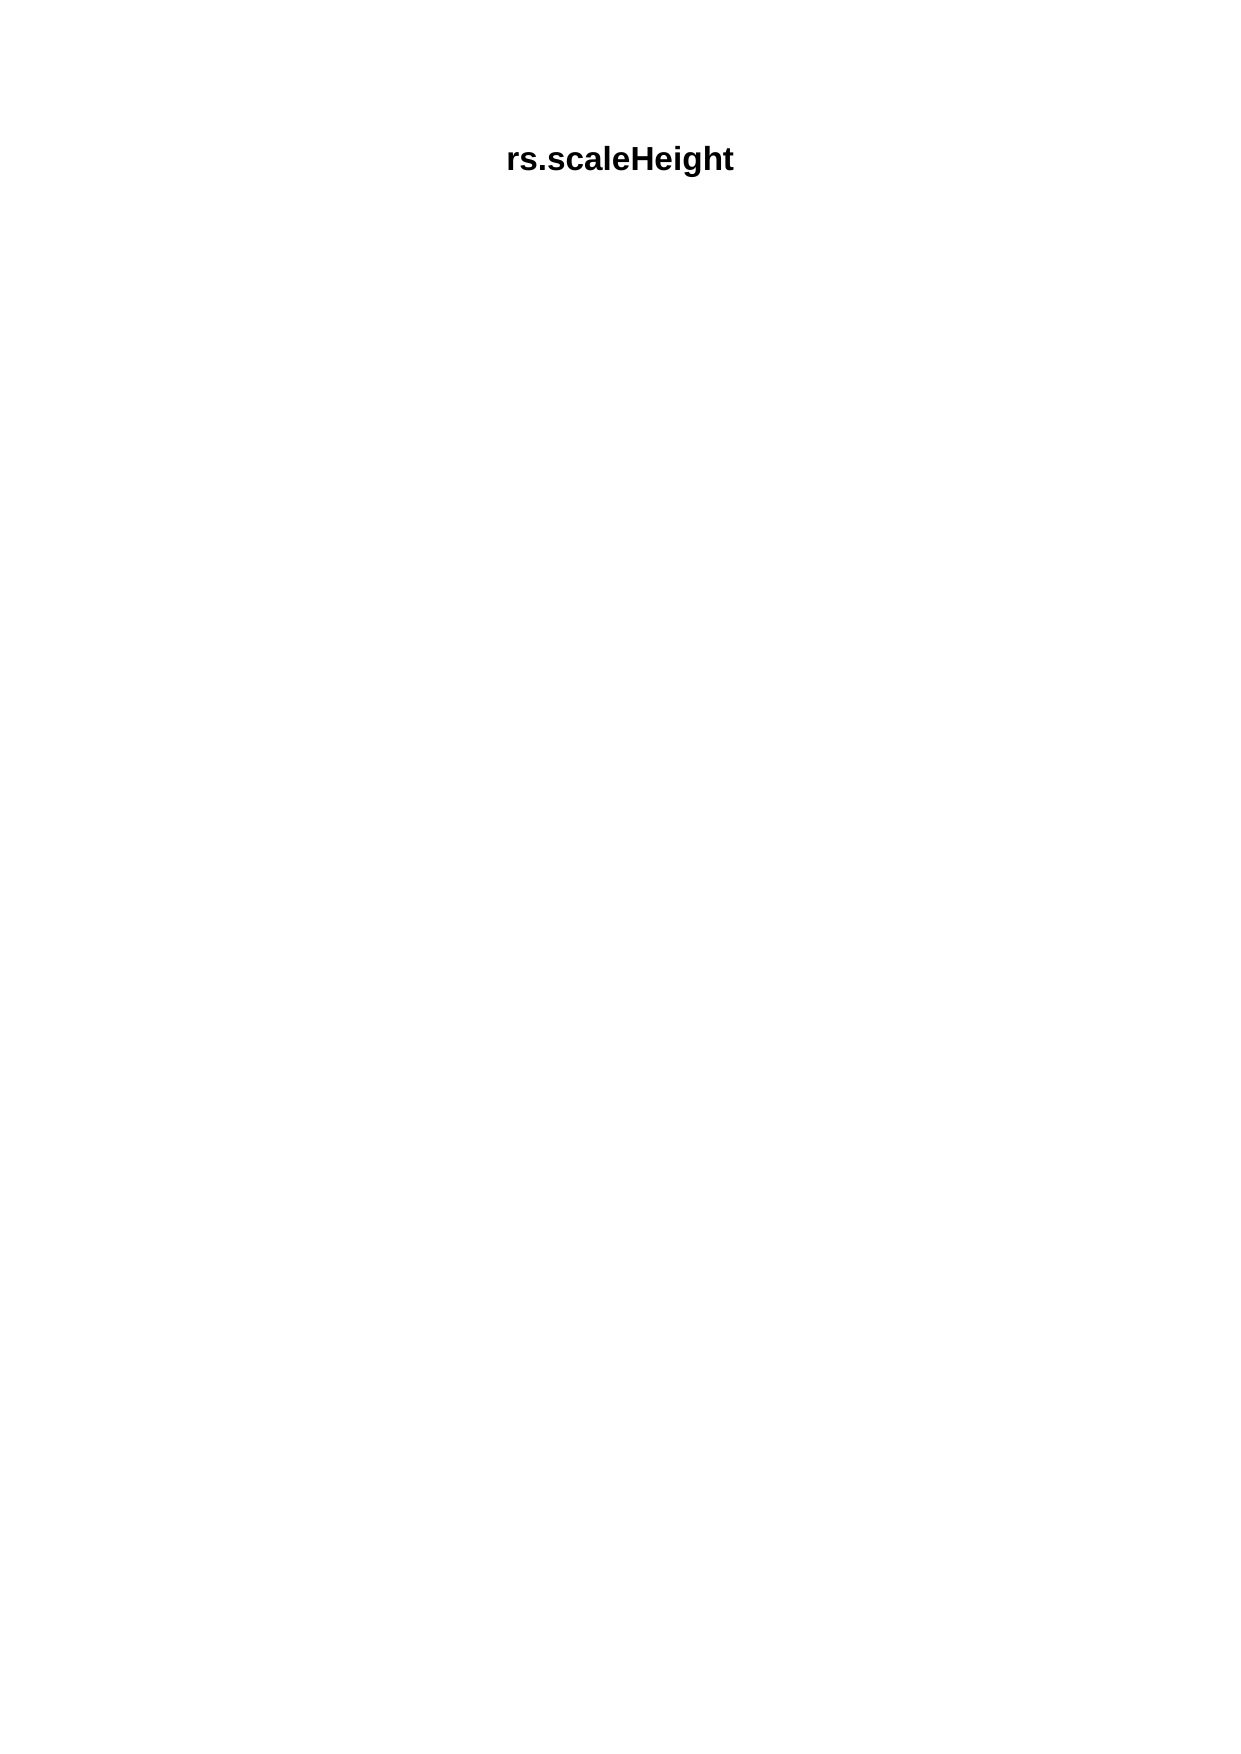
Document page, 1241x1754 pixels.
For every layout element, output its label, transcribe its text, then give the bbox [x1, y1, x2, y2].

subtitle rs.scaleHeight [118, 139, 1122, 177]
